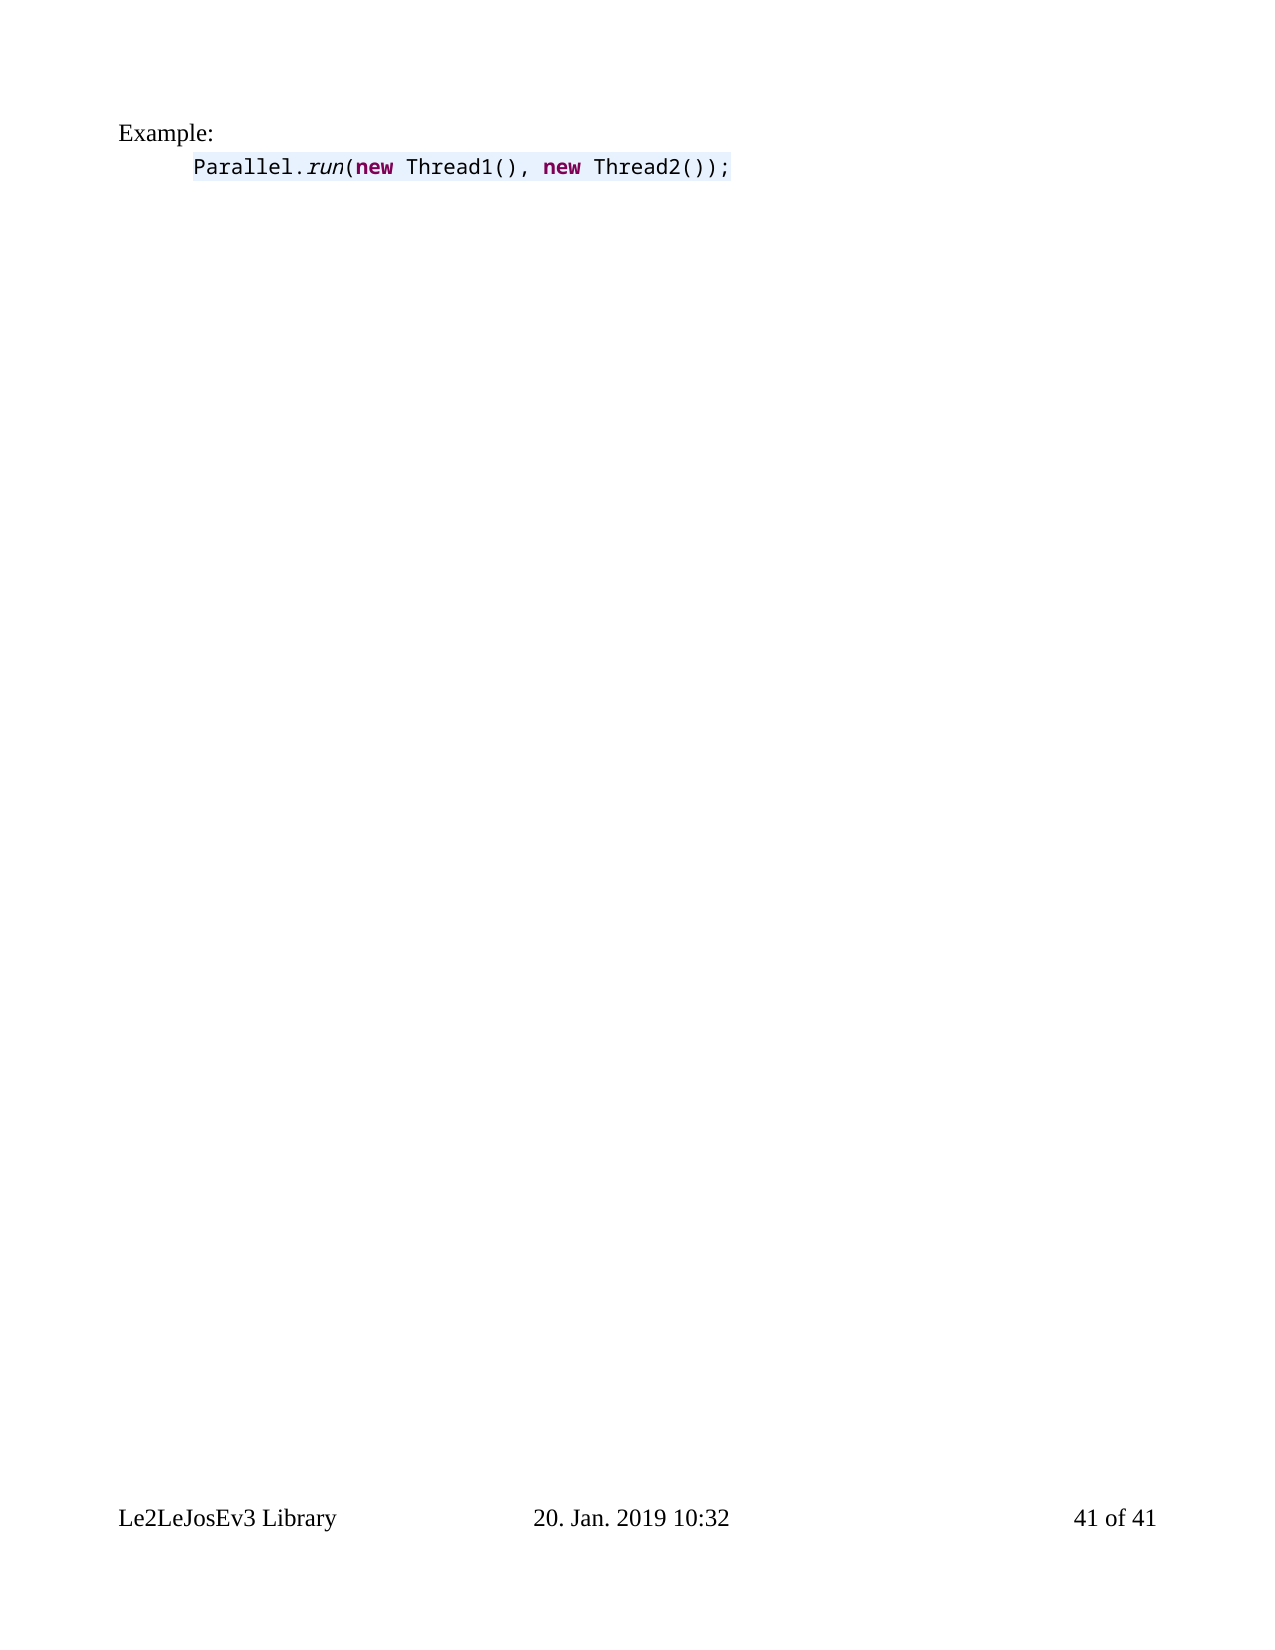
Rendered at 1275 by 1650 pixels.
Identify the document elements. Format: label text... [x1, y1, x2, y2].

text Example: Parallel.run(new Thread1(), new Thread2()); [118, 118, 1157, 181]
